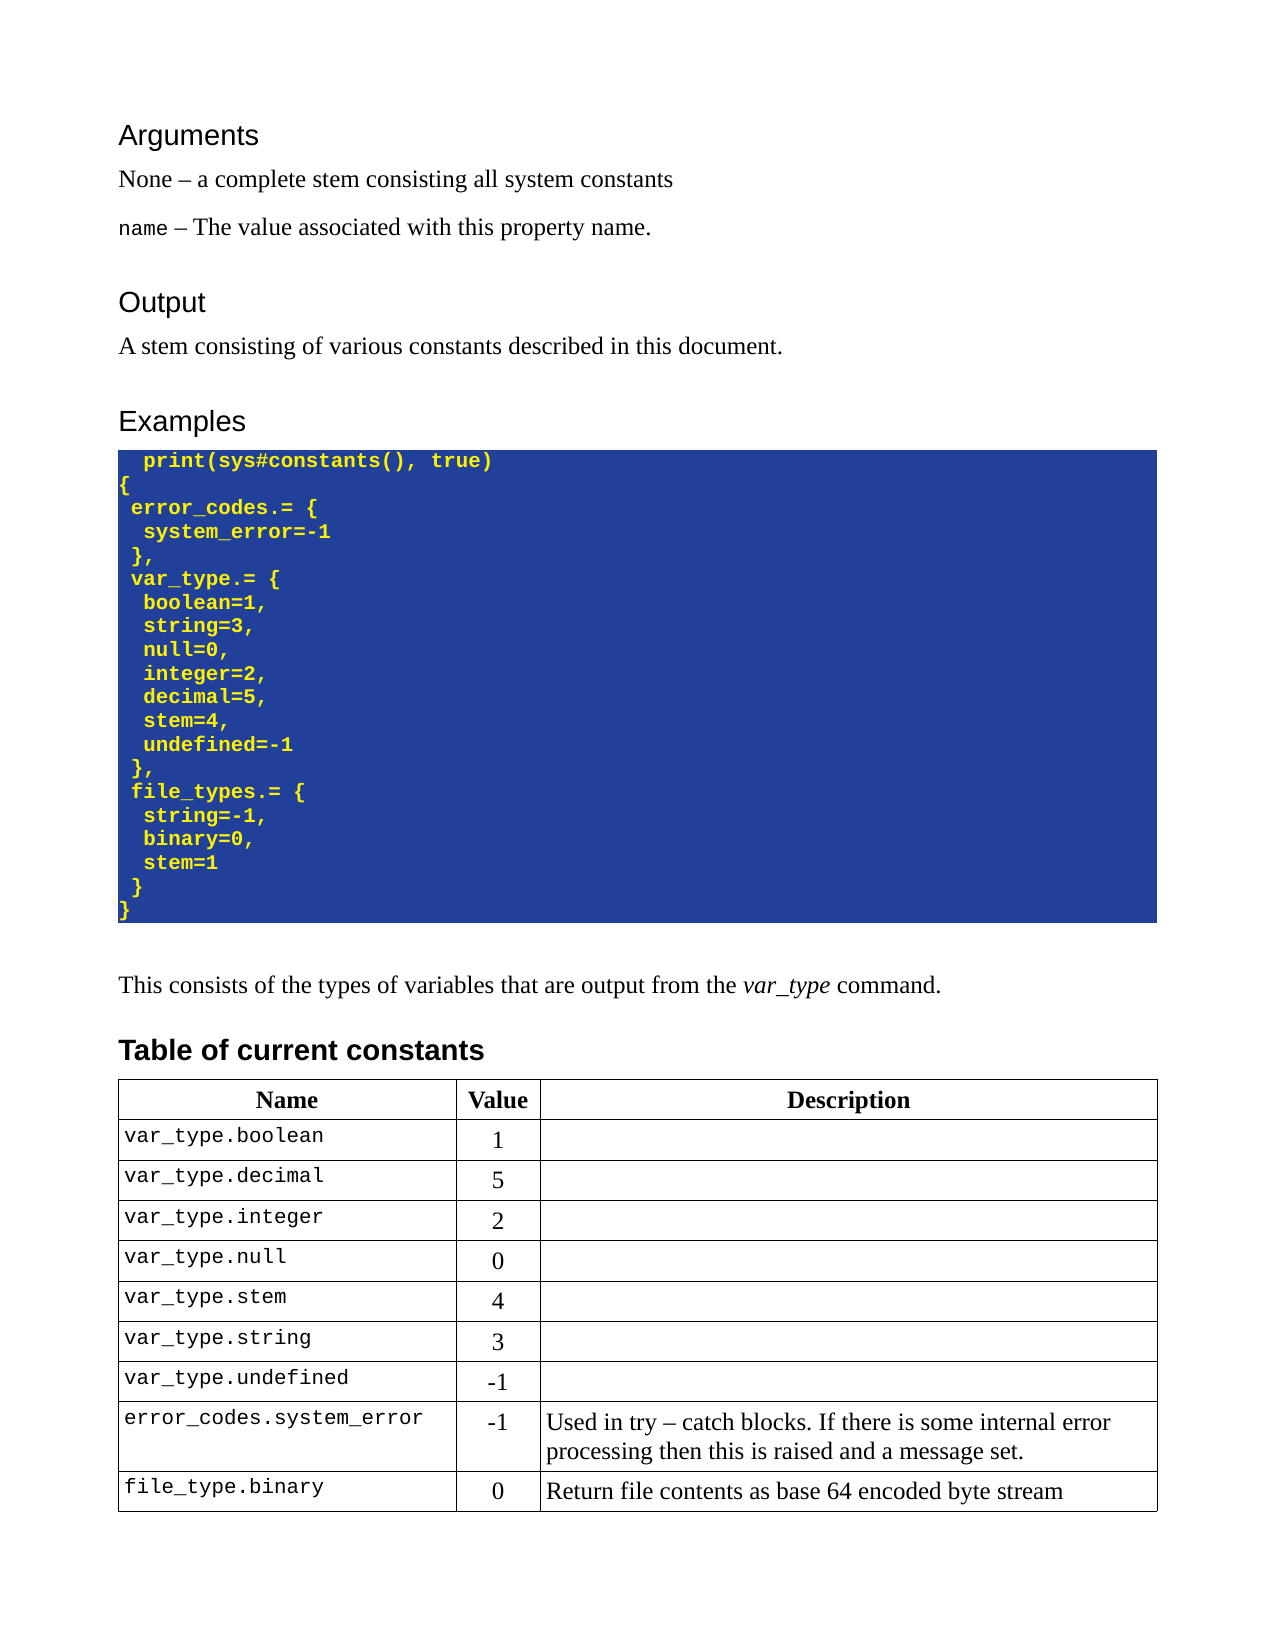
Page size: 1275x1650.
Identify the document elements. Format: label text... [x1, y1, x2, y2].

text null=0, [118, 639, 1157, 663]
subtitle Arguments [118, 118, 1157, 152]
text name – The value associated with this property name. [118, 212, 1157, 241]
table_cell var_type.undefined [119, 1362, 456, 1401]
table_cell 1 [457, 1120, 540, 1159]
table_cell Return file contents as base 64 encoded byte stream [541, 1472, 1157, 1511]
text undefined=-1 [118, 734, 1157, 757]
text binary=0, [118, 828, 1157, 852]
table_cell var_type.boolean [119, 1120, 456, 1159]
text boolean=1, [118, 592, 1157, 616]
table_header Value [457, 1080, 540, 1119]
table_cell var_type.integer [119, 1201, 456, 1240]
text stem=4, [118, 710, 1157, 734]
table_cell 5 [457, 1161, 540, 1200]
table_cell -1 [457, 1402, 540, 1471]
text A stem consisting of various constants described in this document. [118, 331, 1157, 360]
text integer=2, [118, 663, 1157, 686]
table_cell [541, 1322, 1157, 1361]
subtitle Table of current constants [118, 1033, 1157, 1066]
table_cell [541, 1201, 1157, 1240]
text decimal=5, [118, 686, 1157, 710]
table_cell -1 [457, 1362, 540, 1401]
text error_codes.= { [118, 497, 1157, 521]
text system_error=-1 [118, 521, 1157, 544]
table_header Description [541, 1080, 1157, 1119]
table_cell var_type.decimal [119, 1161, 456, 1200]
text print(sys#constants(), true) [118, 450, 1157, 474]
table_cell file_type.binary [119, 1472, 456, 1511]
text This consists of the types of variables that are output from the var_type command. [118, 971, 1157, 999]
table_cell var_type.null [119, 1241, 456, 1281]
text } [118, 876, 1157, 899]
table_cell 0 [457, 1241, 540, 1281]
text }, [118, 544, 1157, 568]
table_header Name [119, 1080, 456, 1119]
table_cell 0 [457, 1472, 540, 1511]
table_cell error_codes.system_error [119, 1402, 456, 1471]
text }, [118, 757, 1157, 781]
table_cell var_type.stem [119, 1282, 456, 1321]
text file_types.= { [118, 781, 1157, 805]
text string=-1, [118, 805, 1157, 828]
text var_type.= { [118, 568, 1157, 592]
table_cell var_type.string [119, 1322, 456, 1361]
subtitle Output [118, 285, 1157, 319]
table_cell [541, 1282, 1157, 1321]
table_cell [541, 1362, 1157, 1401]
table_cell 4 [457, 1282, 540, 1321]
text } [118, 899, 1157, 923]
table_cell [541, 1161, 1157, 1200]
text string=3, [118, 616, 1157, 639]
table_cell 2 [457, 1201, 540, 1240]
text { [118, 474, 1157, 497]
text stem=1 [118, 852, 1157, 876]
table_cell Used in try – catch blocks. If there is some internal error processing then this is raised and a message set. [541, 1402, 1157, 1471]
table_cell [541, 1120, 1157, 1159]
subtitle Examples [118, 404, 1157, 437]
table_cell [541, 1241, 1157, 1281]
text None – a complete stem consisting all system constants [118, 164, 1157, 193]
table_cell 3 [457, 1322, 540, 1361]
